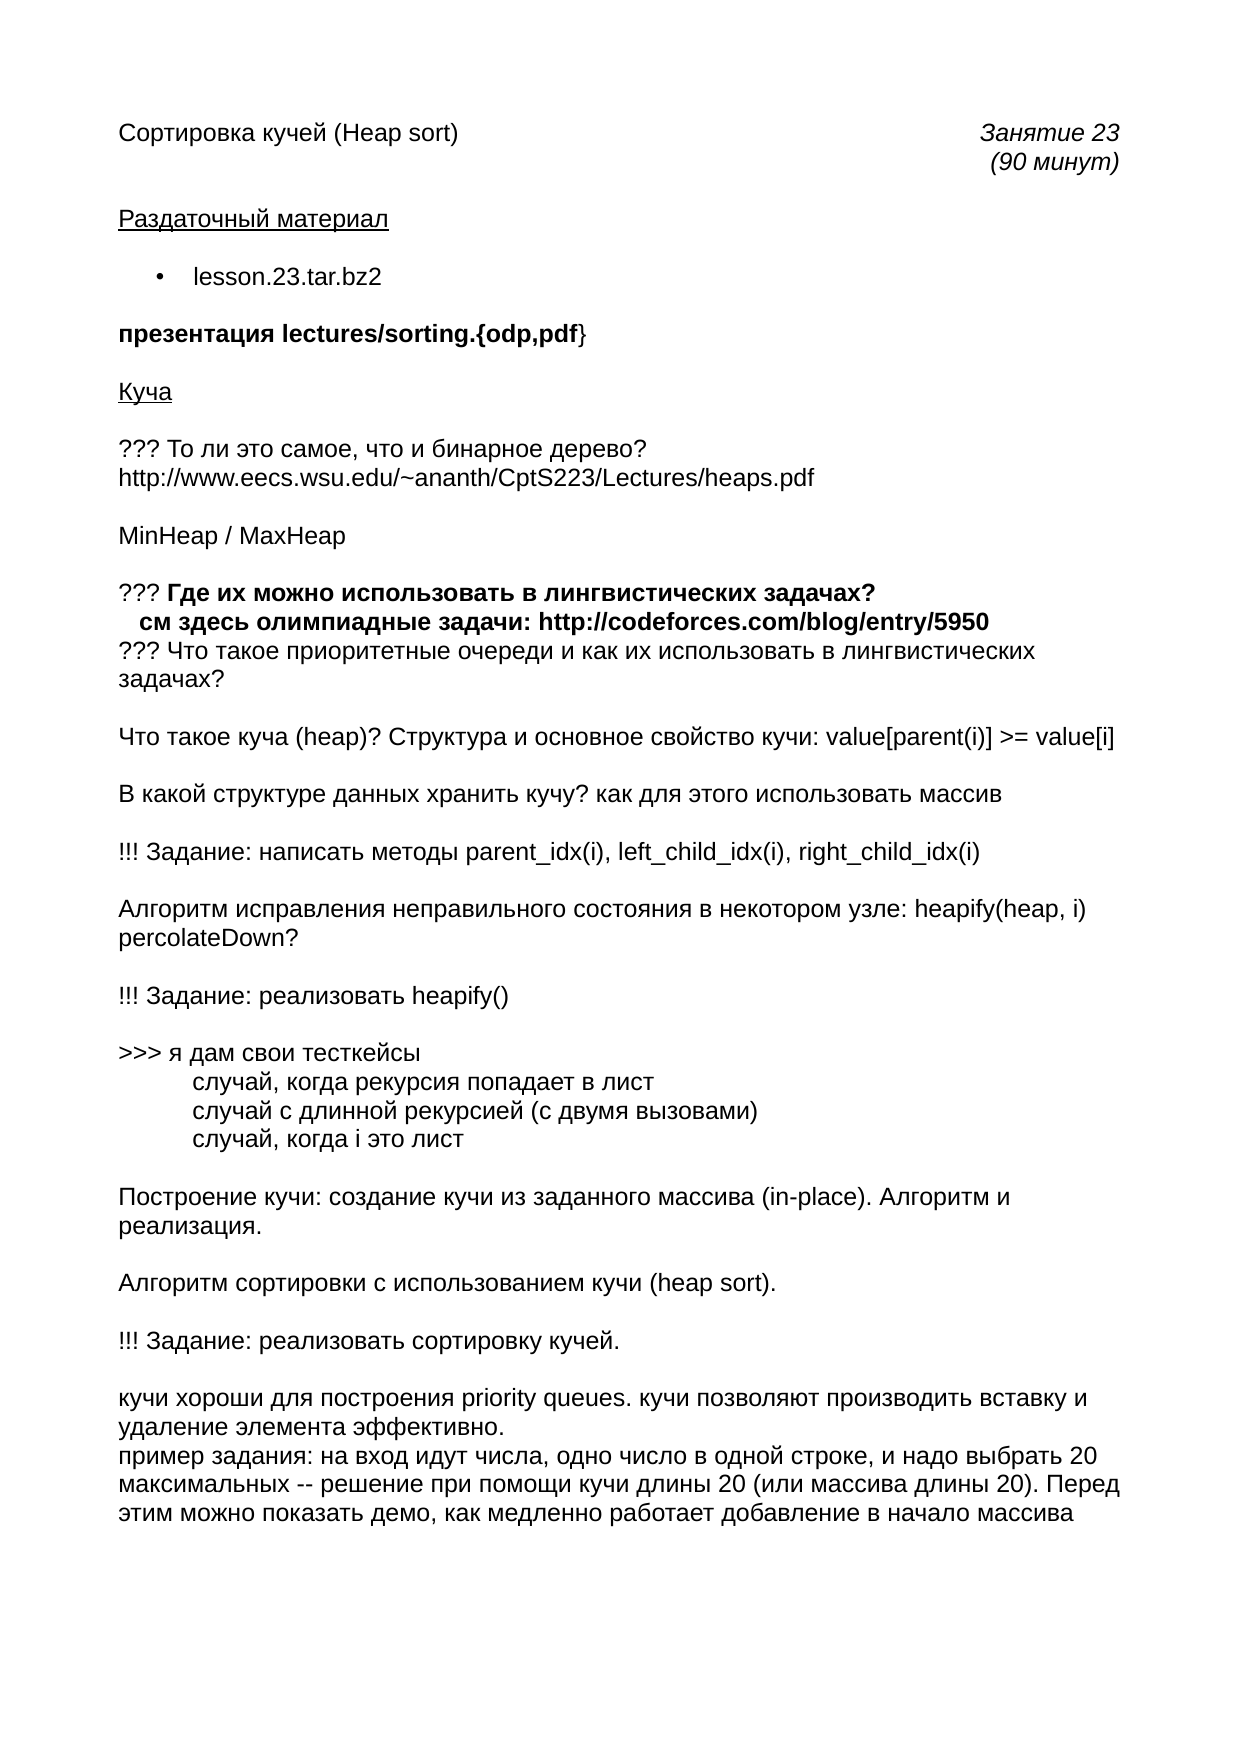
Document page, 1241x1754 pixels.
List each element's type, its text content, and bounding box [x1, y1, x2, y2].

text ??? Где их можно использовать в лингвистических задачах? [118, 578, 1122, 607]
text !!! Задание: реализовать сортировку кучей. [118, 1326, 1122, 1354]
table_header Сортировка кучей (Heap sort) [118, 118, 758, 176]
text презентация lectures/sorting.{odp,pdf} [118, 319, 1122, 348]
text кучи хороши для построения priority queues. кучи позволяют производить вставку и удаление элемента эффективно. [118, 1383, 1122, 1441]
list lesson.23.tar.bz2 [156, 262, 1122, 291]
text !!! Задание: написать методы parent_idx(i), left_child_idx(i), right_child_idx(i) [118, 837, 1122, 866]
text MinHeap / MaxHeap [118, 521, 1122, 549]
text http://www.eecs.wsu.edu/~ananth/CptS223/Lectures/heaps.pdf [118, 463, 1122, 492]
text Построение кучи: создание кучи из заданного массива (in-place). Алгоритм и реализация. [118, 1182, 1122, 1239]
text см здесь олимпиадные задачи: http://codeforces.com/blog/entry/5950 [118, 607, 1122, 636]
text >>> я дам свои тесткейсы [118, 1038, 1122, 1067]
text Раздаточный материал [118, 204, 1122, 233]
text Куча [118, 377, 1122, 406]
text пример задания: на вход идут числа, одно число в одной строке, и надо выбрать 20 максимальных -- решение при помощи кучи длины 20 (или массива длины 20). Перед этим можно показать демо, как медленно работает добавление в начало массива [118, 1441, 1122, 1527]
text случай, когда рекурсия попадает в лист [118, 1067, 1122, 1096]
text случай с длинной рекурсией (с двумя вызовами) [118, 1096, 1122, 1124]
text В какой структуре данных хранить кучу? как для этого использовать массив [118, 779, 1122, 808]
text ??? Что такое приоритетные очереди и как их использовать в лингвистических задачах? [118, 636, 1122, 693]
text Алгоритм сортировки с использованием кучи (heap sort). [118, 1268, 1122, 1297]
text случай, когда i это лист [118, 1124, 1122, 1153]
text percolateDown? [118, 923, 1122, 952]
text ??? То ли это самое, что и бинарное дерево? [118, 434, 1122, 463]
text Алгоритм исправления неправильного состояния в некотором узле: heapify(heap, i) [118, 894, 1122, 923]
text Что такое куча (heap)? Структура и основное свойство кучи: value[parent(i)] >= value[i] [118, 722, 1122, 751]
text !!! Задание: реализовать heapify() [118, 981, 1122, 1009]
table_header Занятие 23 (90 минут) [758, 118, 1122, 176]
